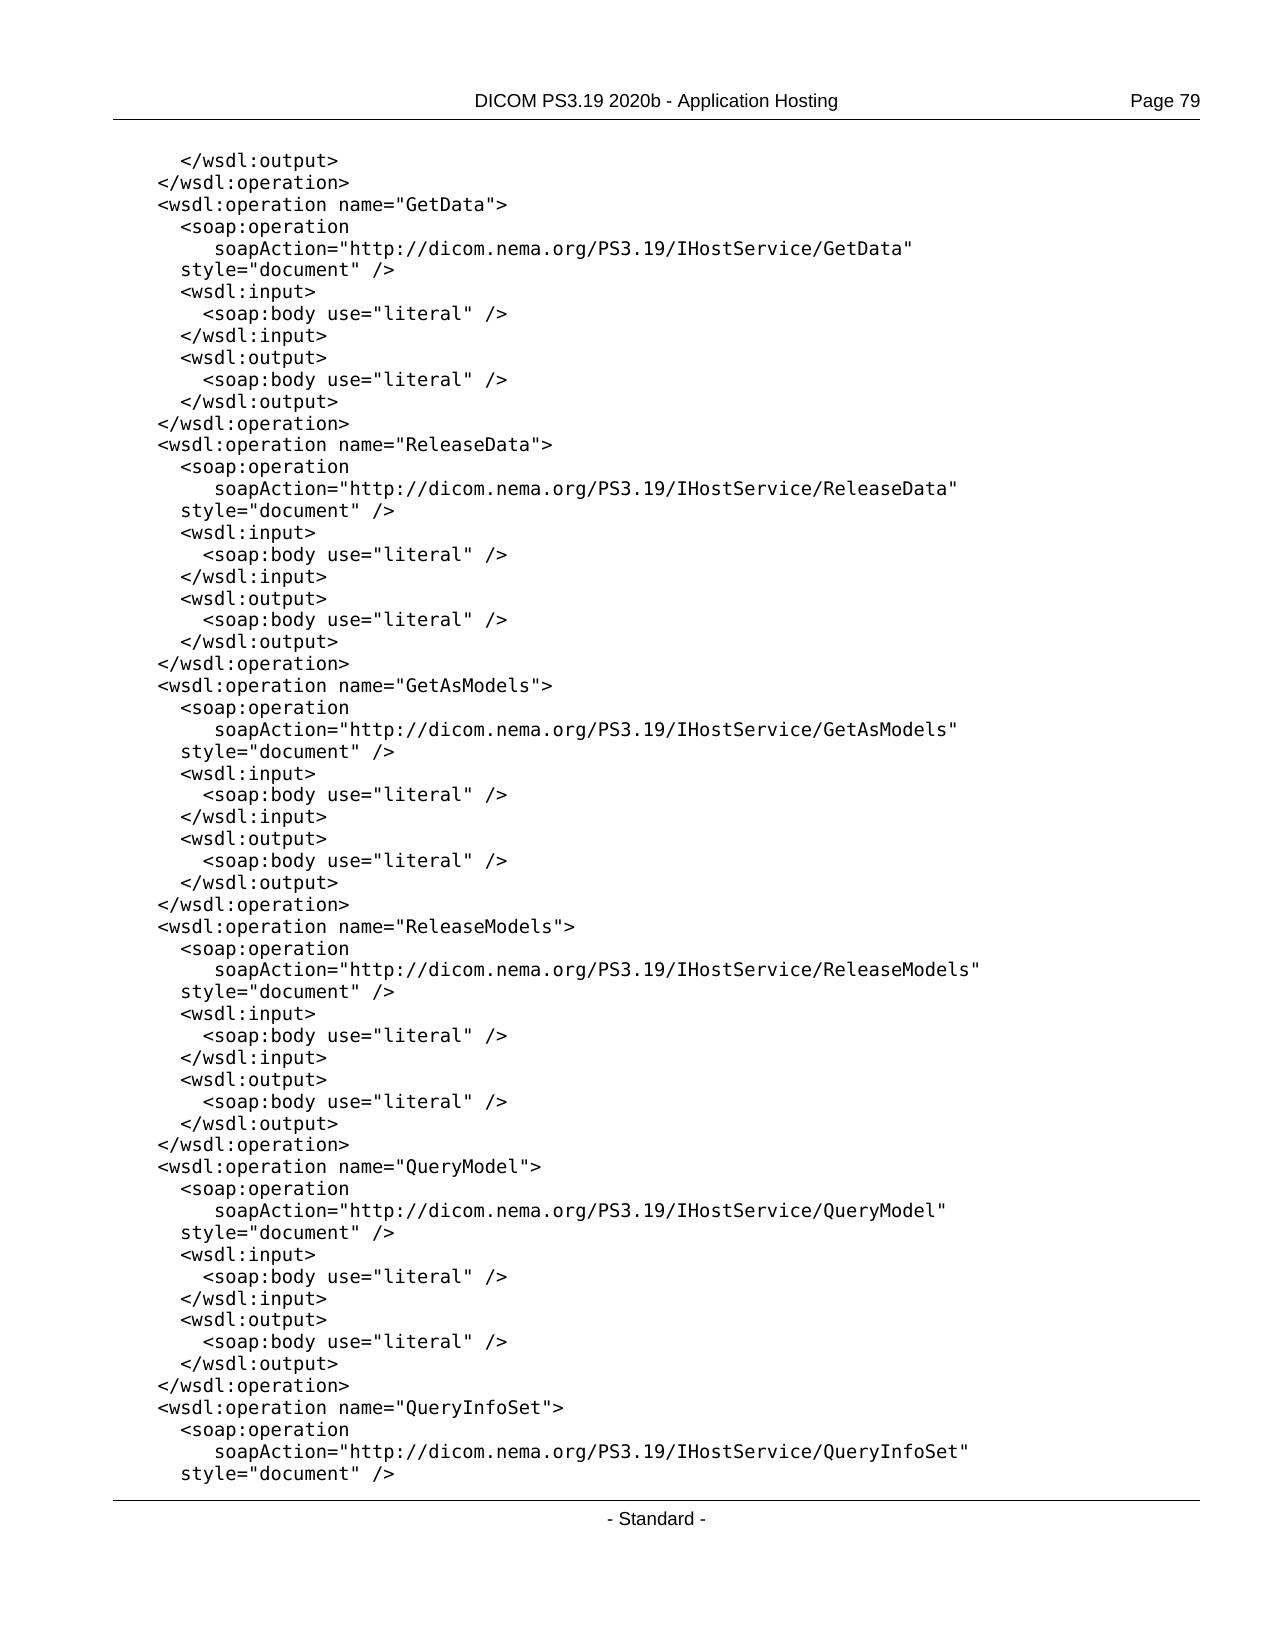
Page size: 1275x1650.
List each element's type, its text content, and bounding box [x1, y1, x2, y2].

text </wsdl:output> </wsdl:operation> <wsdl:operation name="GetData"> <soap:operation soapAction="http://dicom.nema.org/PS3.19/IHostService/GetData" style="document" /> <wsdl:input> <soap:body use="literal" /> </wsdl:input> <wsdl:output> <soap:body use="literal" /> </wsdl:output> </wsdl:operation> <wsdl:operation name="ReleaseData"> <soap:operation soapAction="http://dicom.nema.org/PS3.19/IHostService/ReleaseData" style="document" /> <wsdl:input> <soap:body use="literal" /> </wsdl:input> <wsdl:output> <soap:body use="literal" /> </wsdl:output> </wsdl:operation> <wsdl:operation name="GetAsModels"> <soap:operation soapAction="http://dicom.nema.org/PS3.19/IHostService/GetAsModels" style="document" /> <wsdl:input> <soap:body use="literal" /> </wsdl:input> <wsdl:output> <soap:body use="literal" /> </wsdl:output> </wsdl:operation> <wsdl:operation name="ReleaseModels"> <soap:operation soapAction="http://dicom.nema.org/PS3.19/IHostService/ReleaseModels" style="document" /> <wsdl:input> <soap:body use="literal" /> </wsdl:input> <wsdl:output> <soap:body use="literal" /> </wsdl:output> </wsdl:operation> <wsdl:operation name="QueryModel"> <soap:operation soapAction="http://dicom.nema.org/PS3.19/IHostService/QueryModel" style="document" /> <wsdl:input> <soap:body use="literal" /> </wsdl:input> <wsdl:output> <soap:body use="literal" /> </wsdl:output> </wsdl:operation> <wsdl:operation name="QueryInfoSet"> <soap:operation soapAction="http://dicom.nema.org/PS3.19/IHostService/QueryInfoSet" style="document" /> [112, 150, 1200, 1484]
